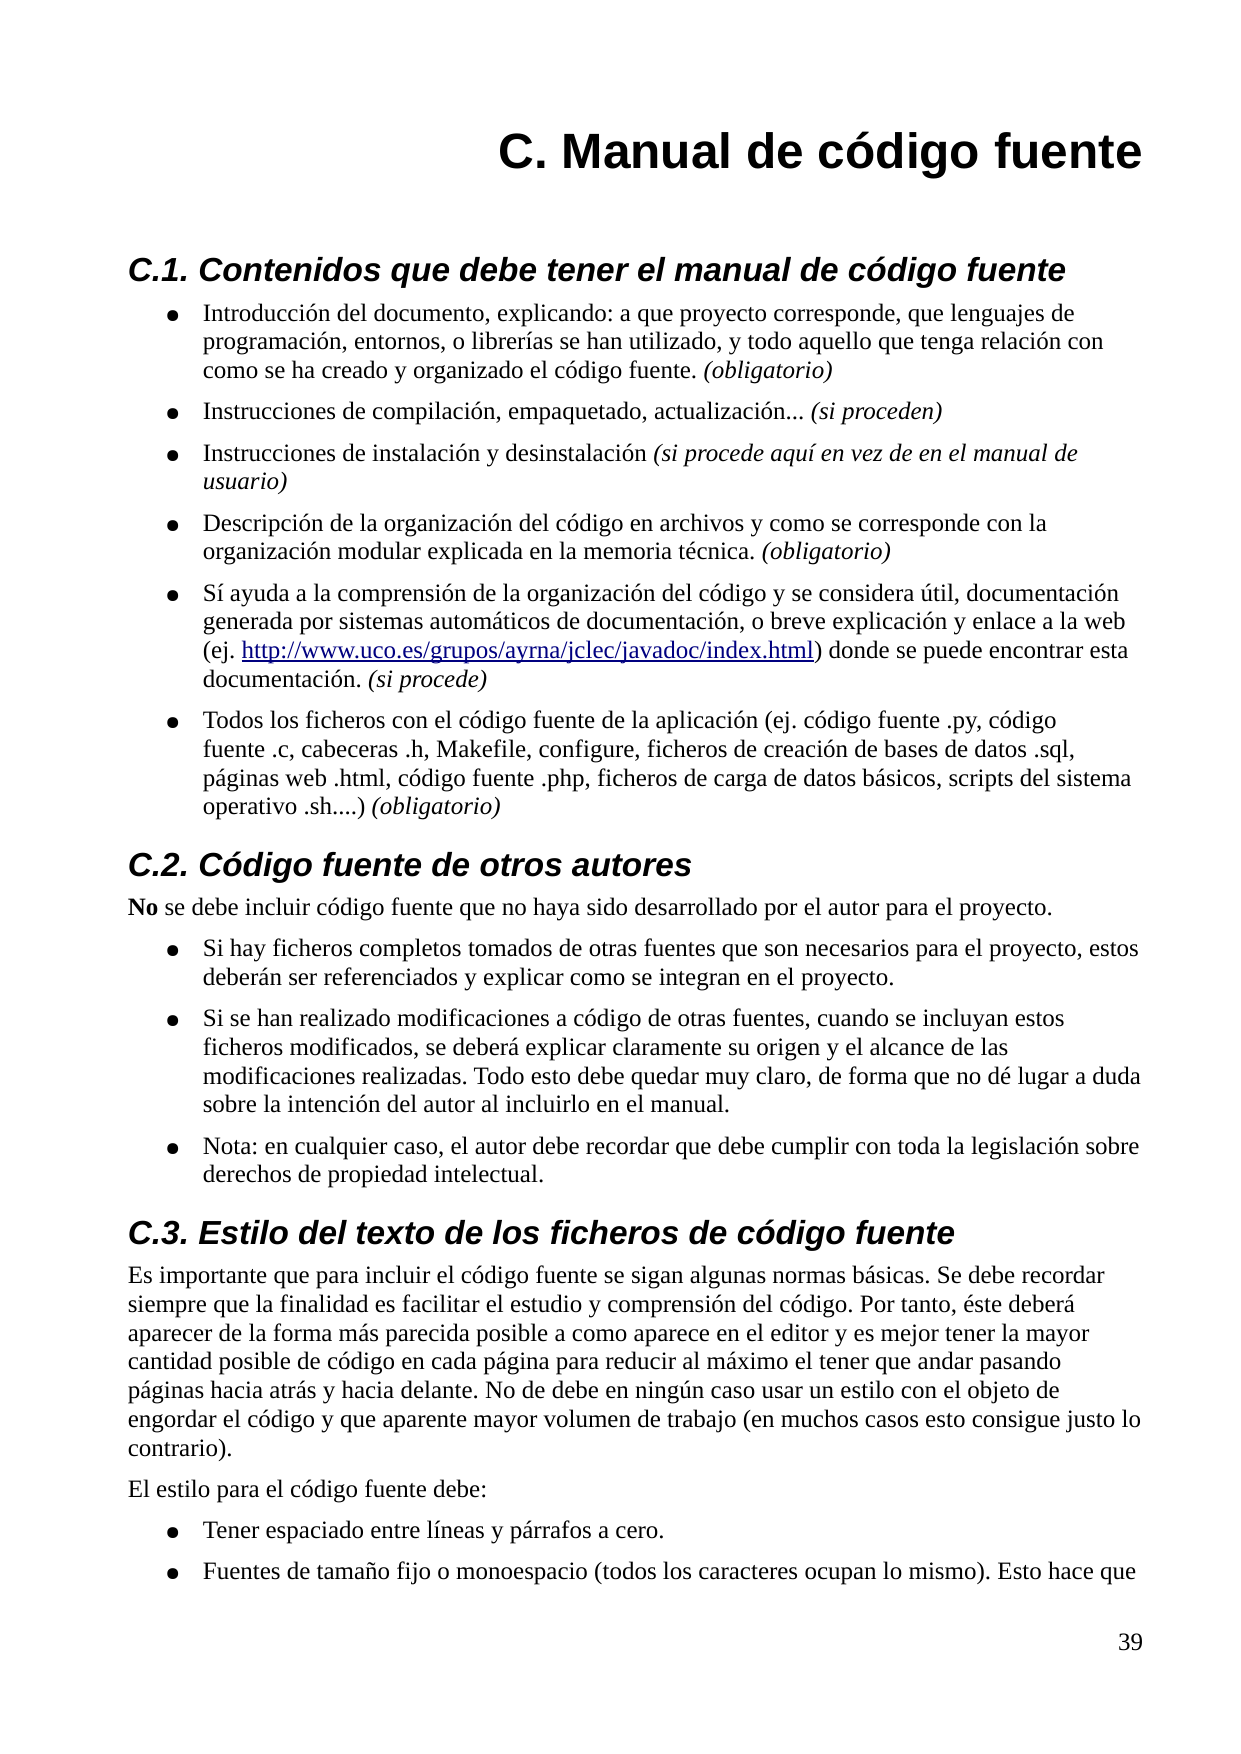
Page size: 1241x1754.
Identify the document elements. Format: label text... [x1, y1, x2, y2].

subtitle Código fuente de otros autores [128, 845, 1143, 883]
text No se debe incluir código fuente que no haya sido desarrollado por el autor para el proyecto. [128, 892, 1143, 921]
list Fuentes de tamaño fijo o monoespacio (todos los caracteres ocupan lo mismo). Esto hace que [165, 1556, 1143, 1585]
list Si se han realizado modificaciones a código de otras fuentes, cuando se incluyan estos ficheros modificados, se deberá explicar claramente su origen y el alcance de las modificaciones realizadas. Todo esto debe quedar muy claro, de forma que no dé lugar a duda sobre la intención del autor al incluirlo en el manual. [165, 1003, 1143, 1118]
list Instrucciones de instalación y desinstalación (si procede aquí en vez de en el manual de usuario) [165, 438, 1143, 495]
list Descripción de la organización del código en archivos y como se corresponde con la organización modular explicada en la memoria técnica. (obligatorio) [165, 508, 1143, 565]
text Es importante que para incluir el código fuente se sigan algunas normas básicas. Se debe recordar siempre que la finalidad es facilitar el estudio y comprensión del código. Por tanto, éste deberá aparecer de la forma más parecida posible a como aparece en el editor y es mejor tener la mayor cantidad posible de código en cada página para reducir al máximo el tener que andar pasando páginas hacia atrás y hacia delante. No de debe en ningún caso usar un estilo con el objeto de engordar el código y que aparente mayor volumen de trabajo (en muchos casos esto consigue justo lo contrario). [128, 1260, 1143, 1461]
list Todos los ficheros con el código fuente de la aplicación (ej. código fuente .py, código fuente .c, cabeceras .h, Makefile, configure, ficheros de creación de bases de datos .sql, páginas web .html, código fuente .php, ficheros de carga de datos básicos, scripts del sistema operativo .sh....) (obligatorio) [165, 705, 1143, 820]
subtitle Estilo del texto de los ficheros de código fuente [128, 1213, 1143, 1251]
list Si hay ficheros completos tomados de otras fuentes que son necesarios para el proyecto, estos deberán ser referenciados y explicar como se integran en el proyecto. [165, 933, 1143, 991]
subtitle Contenidos que debe tener el manual de código fuente [128, 250, 1143, 289]
list Nota: en cualquier caso, el autor debe recordar que debe cumplir con toda la legislación sobre derechos de propiedad intelectual. [165, 1131, 1143, 1188]
list Instrucciones de compilación, empaquetado, actualización... (si proceden) [165, 396, 1143, 425]
text El estilo para el código fuente debe: [128, 1474, 1143, 1503]
list Sí ayuda a la comprensión de la organización del código y se considera útil, documentación generada por sistemas automáticos de documentación, o breve explicación y enlace a la web (ej. http://www.uco.es/grupos/ayrna/jclec/javadoc/index.html) donde se puede encontrar esta documentación. (si procede) [165, 578, 1143, 693]
list Introducción del documento, explicando: a que proyecto corresponde, que lenguajes de programación, entornos, o librerías se han utilizado, y todo aquello que tenga relación con como se ha creado y organizado el código fuente. (obligatorio) [165, 298, 1143, 384]
list Tener espaciado entre líneas y párrafos a cero. [165, 1515, 1143, 1544]
subtitle Manual de código fuente [128, 122, 1143, 179]
